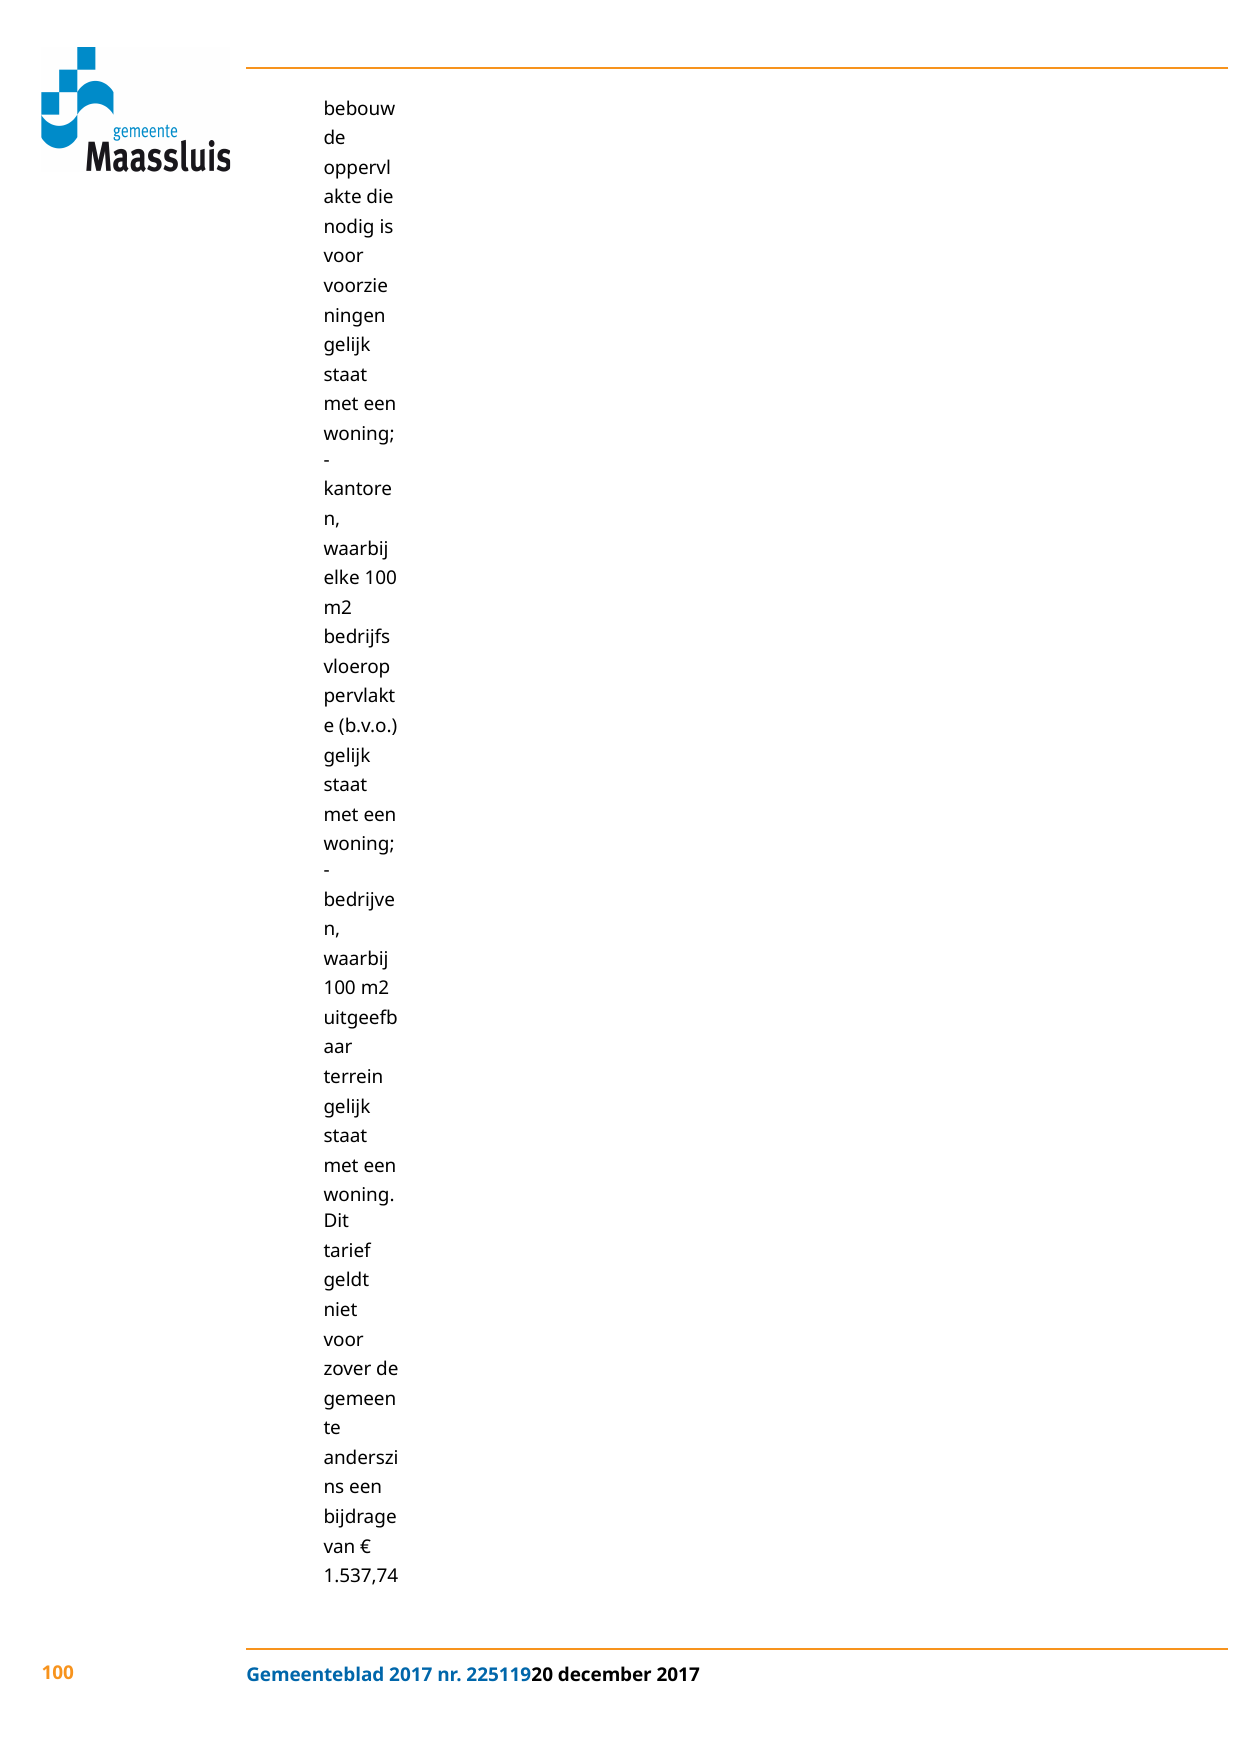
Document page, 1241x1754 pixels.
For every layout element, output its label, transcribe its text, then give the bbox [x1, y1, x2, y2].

table_cell [248, 1208, 323, 1233]
table_cell [474, 446, 549, 856]
table_cell [248, 446, 323, 856]
table_cell [474, 856, 549, 1207]
table_cell Dit tarief geldt niet voor zover de gemeente anderszins een bijdrage van € 1.537,74 [323, 1208, 398, 1588]
table_cell [399, 856, 474, 1207]
table_cell -bedrijven, waarbij 100 m2 uitgeefbaar terrein gelijk staat met een woning. [323, 856, 398, 1207]
table_cell [474, 95, 549, 446]
picture [41, 47, 231, 172]
table_cell [399, 446, 474, 856]
table_cell [248, 1233, 323, 1588]
table_cell [399, 1233, 474, 1588]
table_cell [474, 1208, 549, 1233]
table_cell [399, 95, 474, 446]
table_cell bebouwde oppervlakte die nodig is voor voorzieningen gelijk staat met een woning; [323, 95, 398, 446]
table_cell [248, 856, 323, 1207]
table_cell [399, 1208, 474, 1233]
picture [41, 47, 77, 92]
table_cell [248, 95, 323, 446]
table_cell [474, 1233, 549, 1588]
table_cell -kantoren, waarbij elke 100 m2 bedrijfsvloeroppervlakte (b.v.o.) gelijk staat met een woning; [323, 446, 398, 856]
